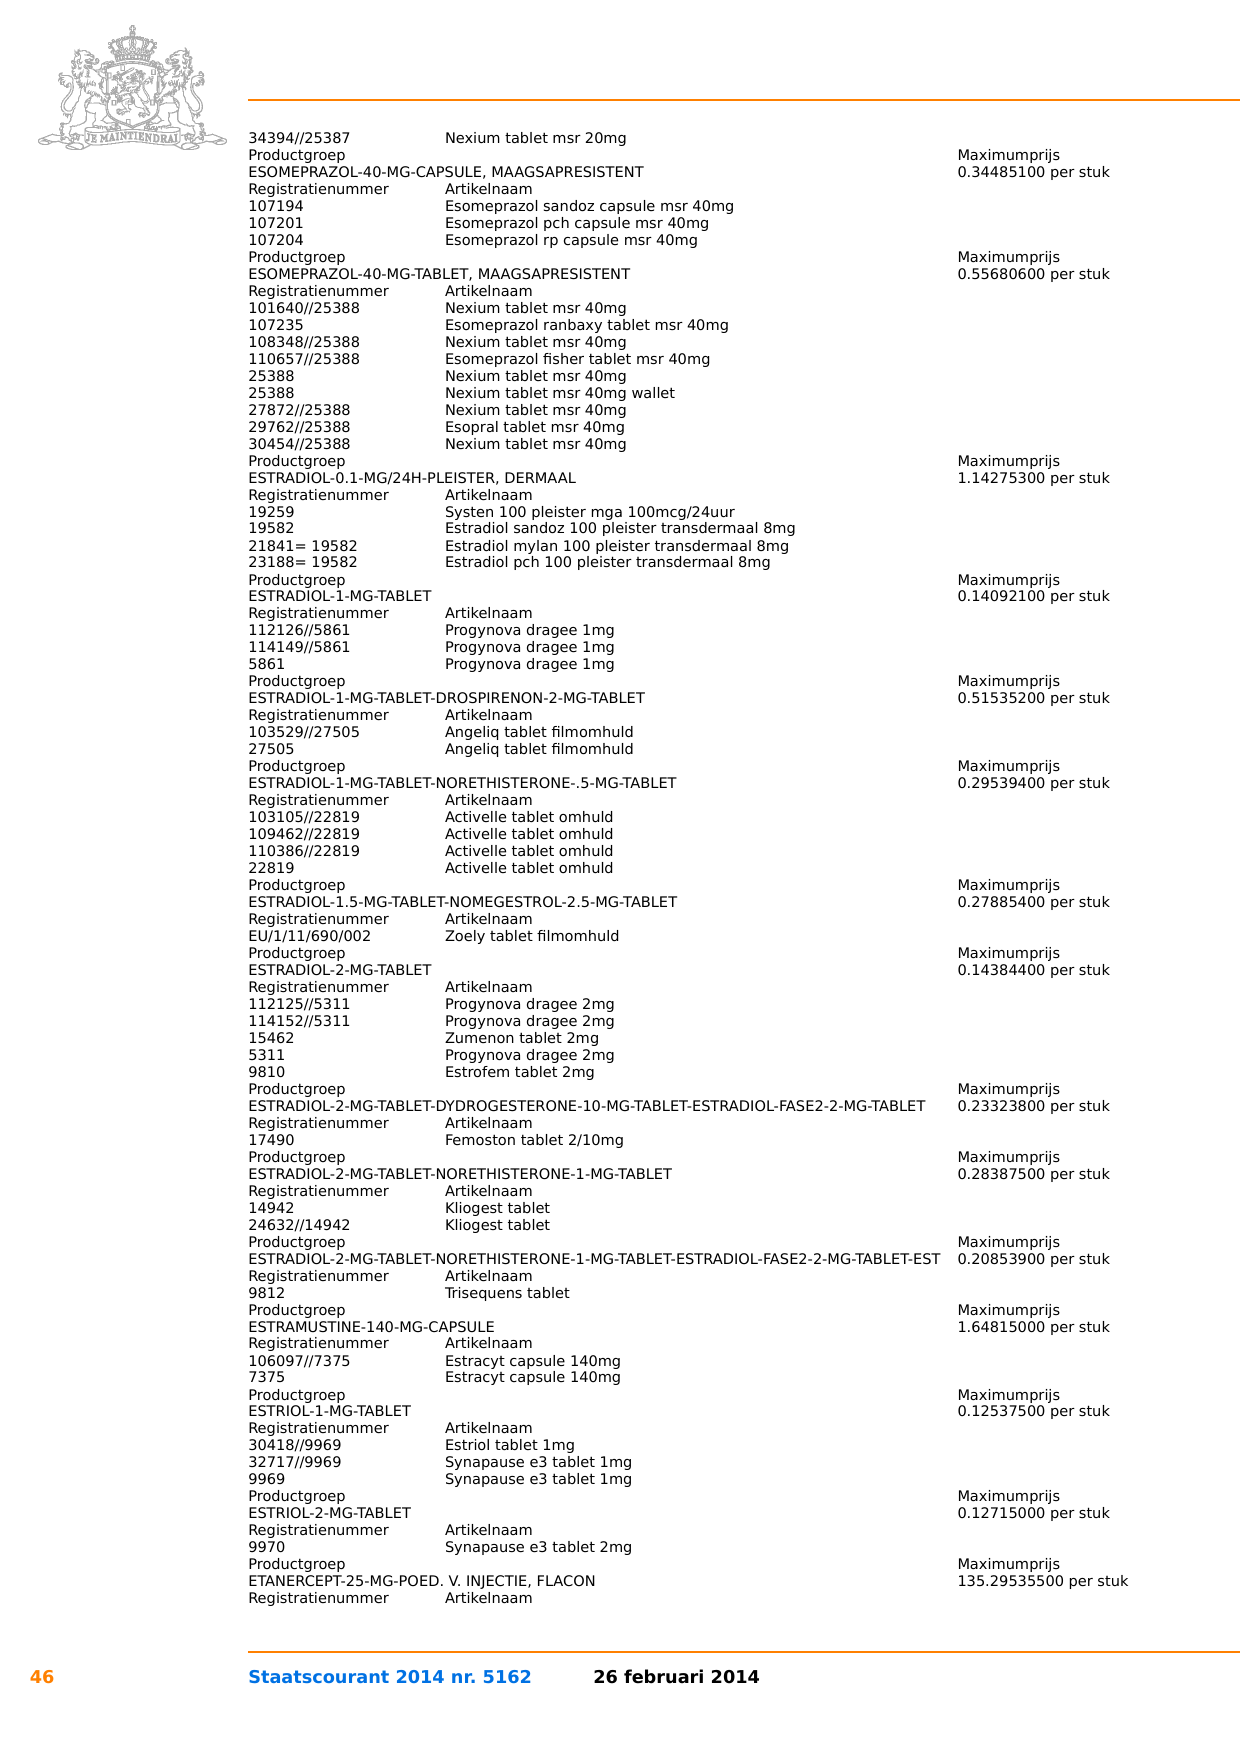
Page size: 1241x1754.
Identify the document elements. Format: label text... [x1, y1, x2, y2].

table_cell 0.14384400 per stuk [951, 962, 1163, 979]
table_cell 17490 [248, 1132, 439, 1149]
table_cell [951, 860, 1163, 877]
table_cell Maximumprijs [951, 147, 1163, 164]
table_cell Estrofem tablet 2mg [439, 1064, 951, 1081]
table_cell Artikelnaam [439, 1590, 951, 1607]
table_cell 5861 [248, 656, 439, 673]
table_cell 103529//27505 [248, 724, 439, 741]
table_cell [951, 1047, 1163, 1064]
table_cell [951, 351, 1163, 368]
table_cell Productgroep [248, 1386, 439, 1403]
table_cell 24632//14942 [248, 1217, 439, 1233]
table_cell Maximumprijs [951, 1149, 1163, 1166]
table_cell [951, 130, 1163, 147]
table_cell Artikelnaam [439, 1420, 951, 1437]
table_cell Esopral tablet msr 40mg [439, 419, 951, 436]
table_cell [439, 1488, 951, 1505]
table_cell 112125//5311 [248, 996, 439, 1013]
table_cell [951, 911, 1163, 928]
table_cell ESTRADIOL-1-MG-TABLET-NORETHISTERONE-.5-MG-TABLET [248, 775, 951, 792]
table_cell [951, 504, 1163, 520]
table_cell Progynova dragee 1mg [439, 639, 951, 656]
table_cell 106097//7375 [248, 1353, 439, 1369]
table_cell [951, 436, 1163, 452]
table_cell Femoston tablet 2/10mg [439, 1132, 951, 1149]
table_cell 0.23323800 per stuk [951, 1098, 1163, 1115]
table_cell [951, 1437, 1163, 1454]
table_cell Artikelnaam [439, 486, 951, 503]
table_cell [951, 1539, 1163, 1556]
table_cell Kliogest tablet [439, 1217, 951, 1233]
table_cell 9970 [248, 1539, 439, 1556]
table_cell Artikelnaam [439, 1522, 951, 1539]
table_cell 27505 [248, 741, 439, 758]
table_cell 110386//22819 [248, 843, 439, 860]
table_cell Maximumprijs [951, 1386, 1163, 1403]
table_cell Activelle tablet omhuld [439, 843, 951, 860]
table_cell Registratienummer [248, 1420, 439, 1437]
table_cell [951, 809, 1163, 826]
table_cell [951, 1369, 1163, 1386]
table_cell Artikelnaam [439, 1115, 951, 1132]
table_cell ESTRADIOL-2-MG-TABLET-NORETHISTERONE-1-MG-TABLET-ESTRADIOL-FASE2-2-MG-TABLET-EST [248, 1251, 951, 1267]
table_cell Synapause e3 tablet 1mg [439, 1454, 951, 1471]
table_cell 9810 [248, 1064, 439, 1081]
table_cell [951, 1268, 1163, 1284]
table_cell Maximumprijs [951, 758, 1163, 775]
table_cell Registratienummer [248, 1335, 439, 1352]
table_cell Zoely tablet filmomhuld [439, 928, 951, 945]
table_cell [951, 979, 1163, 996]
table_cell [951, 215, 1163, 232]
table_cell [951, 724, 1163, 741]
table_cell Productgroep [248, 1234, 439, 1251]
table_cell Productgroep [248, 1301, 439, 1318]
table_cell 30454//25388 [248, 436, 439, 452]
table_cell [951, 181, 1163, 198]
table_cell Artikelnaam [439, 1268, 951, 1284]
table_cell ESTRAMUSTINE-140-MG-CAPSULE [248, 1319, 951, 1335]
table_cell 108348//25388 [248, 334, 439, 351]
table_cell Productgroep [248, 673, 439, 690]
table_cell Estradiol mylan 100 pleister transdermaal 8mg [439, 538, 951, 554]
table_cell [951, 622, 1163, 639]
table_cell Registratienummer [248, 486, 439, 503]
table_cell 101640//25388 [248, 300, 439, 317]
table_cell ESOMEPRAZOL-40-MG-TABLET, MAAGSAPRESISTENT [248, 266, 951, 283]
table_cell 21841= 19582 [248, 538, 439, 554]
table_cell 0.28387500 per stuk [951, 1166, 1163, 1183]
table_cell Productgroep [248, 571, 439, 588]
table_cell Productgroep [248, 1149, 439, 1166]
table_cell Progynova dragee 2mg [439, 996, 951, 1013]
table_cell [951, 1454, 1163, 1471]
table_cell [951, 300, 1163, 317]
table_cell 25388 [248, 385, 439, 402]
table_cell Zumenon tablet 2mg [439, 1030, 951, 1047]
table_cell Artikelnaam [439, 605, 951, 622]
table_cell Registratienummer [248, 1268, 439, 1284]
table_cell 29762//25388 [248, 419, 439, 436]
table_cell [951, 1285, 1163, 1301]
table_cell 34394//25387 [248, 130, 439, 147]
table_cell [951, 843, 1163, 860]
table_cell ESTRIOL-2-MG-TABLET [248, 1505, 951, 1522]
table_cell Progynova dragee 2mg [439, 1047, 951, 1064]
table_cell [951, 538, 1163, 554]
table_cell [439, 571, 951, 588]
table_cell Maximumprijs [951, 1301, 1163, 1318]
table_cell [951, 198, 1163, 215]
table_cell 114149//5861 [248, 639, 439, 656]
table_cell [951, 419, 1163, 436]
table_cell Synapause e3 tablet 1mg [439, 1471, 951, 1488]
table_cell Productgroep [248, 945, 439, 962]
table_cell Maximumprijs [951, 945, 1163, 962]
table_cell [951, 826, 1163, 843]
table_cell 22819 [248, 860, 439, 877]
table_cell 1.64815000 per stuk [951, 1319, 1163, 1335]
table_cell Registratienummer [248, 707, 439, 724]
picture [38, 25, 227, 150]
table_cell [951, 385, 1163, 402]
table_cell 1.14275300 per stuk [951, 470, 1163, 486]
table_cell Trisequens tablet [439, 1285, 951, 1301]
table_cell [951, 1471, 1163, 1488]
table_cell Nexium tablet msr 40mg [439, 402, 951, 418]
table_cell 9969 [248, 1471, 439, 1488]
table_cell [951, 928, 1163, 945]
table_cell Artikelnaam [439, 181, 951, 198]
table_cell 25388 [248, 368, 439, 384]
table_cell 110657//25388 [248, 351, 439, 368]
table_cell Registratienummer [248, 1115, 439, 1132]
table_cell 27872//25388 [248, 402, 439, 418]
table_cell [951, 1064, 1163, 1081]
table_cell Registratienummer [248, 283, 439, 300]
table_cell ESTRADIOL-1-MG-TABLET [248, 588, 951, 605]
table_cell [951, 368, 1163, 384]
table_cell 0.34485100 per stuk [951, 164, 1163, 181]
table_cell Productgroep [248, 453, 439, 469]
table_cell 0.55680600 per stuk [951, 266, 1163, 283]
table_cell Systen 100 pleister mga 100mcg/24uur [439, 504, 951, 520]
table_cell [951, 486, 1163, 503]
table_cell [951, 1522, 1163, 1539]
table_cell [951, 1013, 1163, 1030]
table_cell Maximumprijs [951, 1081, 1163, 1098]
table_cell [439, 877, 951, 894]
table_cell Progynova dragee 2mg [439, 1013, 951, 1030]
table_cell Angeliq tablet filmomhuld [439, 724, 951, 741]
table_cell [951, 283, 1163, 300]
table_cell Maximumprijs [951, 249, 1163, 266]
table_cell Esomeprazol fisher tablet msr 40mg [439, 351, 951, 368]
table_cell Maximumprijs [951, 453, 1163, 469]
table_cell Nexium tablet msr 20mg [439, 130, 951, 147]
table_cell Productgroep [248, 147, 439, 164]
table_cell 109462//22819 [248, 826, 439, 843]
table_cell Esomeprazol ranbaxy tablet msr 40mg [439, 317, 951, 334]
table_cell Registratienummer [248, 181, 439, 198]
table_cell 0.12537500 per stuk [951, 1403, 1163, 1420]
table_cell Productgroep [248, 1556, 439, 1573]
table_cell [951, 1353, 1163, 1369]
table_cell Registratienummer [248, 1590, 439, 1607]
table_cell Maximumprijs [951, 1234, 1163, 1251]
table_cell 7375 [248, 1369, 439, 1386]
table_cell 30418//9969 [248, 1437, 439, 1454]
table_cell Registratienummer [248, 1183, 439, 1199]
table_cell 0.29539400 per stuk [951, 775, 1163, 792]
table_cell 5311 [248, 1047, 439, 1064]
table_cell Estracyt capsule 140mg [439, 1353, 951, 1369]
table_cell Artikelnaam [439, 1183, 951, 1199]
table_cell Estradiol sandoz 100 pleister transdermaal 8mg [439, 520, 951, 537]
table_cell Productgroep [248, 1488, 439, 1505]
table_cell Nexium tablet msr 40mg [439, 368, 951, 384]
table_cell ESTRIOL-1-MG-TABLET [248, 1403, 951, 1420]
table_cell [951, 707, 1163, 724]
table_cell [951, 741, 1163, 758]
table_cell Esomeprazol sandoz capsule msr 40mg [439, 198, 951, 215]
table_cell [951, 232, 1163, 249]
table_cell [951, 792, 1163, 809]
table_cell [951, 1115, 1163, 1132]
table_cell Registratienummer [248, 792, 439, 809]
table_cell [439, 673, 951, 690]
table_cell Registratienummer [248, 1522, 439, 1539]
table_cell Activelle tablet omhuld [439, 860, 951, 877]
table_cell Artikelnaam [439, 283, 951, 300]
table_cell Artikelnaam [439, 707, 951, 724]
table_cell 103105//22819 [248, 809, 439, 826]
table_cell Progynova dragee 1mg [439, 656, 951, 673]
table_cell 107201 [248, 215, 439, 232]
table_cell 107204 [248, 232, 439, 249]
table_cell Maximumprijs [951, 1488, 1163, 1505]
table_cell [951, 1217, 1163, 1233]
table_cell 114152//5311 [248, 1013, 439, 1030]
table_cell Progynova dragee 1mg [439, 622, 951, 639]
table_cell Maximumprijs [951, 673, 1163, 690]
table_cell Artikelnaam [439, 979, 951, 996]
table_cell 0.14092100 per stuk [951, 588, 1163, 605]
table_cell [951, 402, 1163, 418]
table_cell ESTRADIOL-1.5-MG-TABLET-NOMEGESTROL-2.5-MG-TABLET [248, 894, 951, 911]
table_cell [439, 249, 951, 266]
table_cell Synapause e3 tablet 2mg [439, 1539, 951, 1556]
table_cell Activelle tablet omhuld [439, 809, 951, 826]
table_cell Nexium tablet msr 40mg [439, 436, 951, 452]
table_cell [951, 605, 1163, 622]
table_cell Productgroep [248, 249, 439, 266]
table_cell [951, 1030, 1163, 1047]
table_cell Estracyt capsule 140mg [439, 1369, 951, 1386]
table_cell 112126//5861 [248, 622, 439, 639]
table_cell 14942 [248, 1200, 439, 1217]
table_cell 107235 [248, 317, 439, 334]
table_cell [951, 996, 1163, 1013]
table_cell Nexium tablet msr 40mg [439, 334, 951, 351]
table_cell Esomeprazol pch capsule msr 40mg [439, 215, 951, 232]
table_cell Productgroep [248, 1081, 439, 1098]
table_cell [439, 1149, 951, 1166]
table_cell 0.51535200 per stuk [951, 690, 1163, 707]
table_cell Estriol tablet 1mg [439, 1437, 951, 1454]
table_cell [439, 147, 951, 164]
table_cell EU/1/11/690/002 [248, 928, 439, 945]
table_cell [951, 1132, 1163, 1149]
table_cell [951, 1200, 1163, 1217]
table_cell Esomeprazol rp capsule msr 40mg [439, 232, 951, 249]
table_cell [439, 1081, 951, 1098]
table_cell [951, 1335, 1163, 1352]
table_cell Nexium tablet msr 40mg wallet [439, 385, 951, 402]
table_cell Activelle tablet omhuld [439, 826, 951, 843]
table_cell [439, 1386, 951, 1403]
table_cell ESTRADIOL-0.1-MG/24H-PLEISTER, DERMAAL [248, 470, 951, 486]
table_cell [951, 334, 1163, 351]
table_cell ESTRADIOL-2-MG-TABLET-DYDROGESTERONE-10-MG-TABLET-ESTRADIOL-FASE2-2-MG-TABLET [248, 1098, 951, 1115]
table_cell Maximumprijs [951, 571, 1163, 588]
table_cell 15462 [248, 1030, 439, 1047]
table_cell Registratienummer [248, 605, 439, 622]
table_cell Artikelnaam [439, 1335, 951, 1352]
table_cell [951, 639, 1163, 656]
table_cell Kliogest tablet [439, 1200, 951, 1217]
table_cell ESOMEPRAZOL-40-MG-CAPSULE, MAAGSAPRESISTENT [248, 164, 951, 181]
table_cell 9812 [248, 1285, 439, 1301]
table_cell Maximumprijs [951, 877, 1163, 894]
table_cell [439, 1556, 951, 1573]
table_cell Productgroep [248, 758, 439, 775]
table_cell Maximumprijs [951, 1556, 1163, 1573]
table_cell [439, 453, 951, 469]
table_cell [439, 1301, 951, 1318]
table_cell [951, 554, 1163, 571]
table_cell [951, 1183, 1163, 1199]
table_cell Productgroep [248, 877, 439, 894]
table_cell 107194 [248, 198, 439, 215]
table_cell Angeliq tablet filmomhuld [439, 741, 951, 758]
table_cell ETANERCEPT-25-MG-POED. V. INJECTIE, FLACON [248, 1573, 951, 1590]
table_cell Artikelnaam [439, 792, 951, 809]
table_cell ESTRADIOL-1-MG-TABLET-DROSPIRENON-2-MG-TABLET [248, 690, 951, 707]
table_cell [439, 758, 951, 775]
table_cell 19582 [248, 520, 439, 537]
table_cell [951, 1420, 1163, 1437]
table_cell ESTRADIOL-2-MG-TABLET [248, 962, 951, 979]
table_cell 0.27885400 per stuk [951, 894, 1163, 911]
table_cell 0.20853900 per stuk [951, 1251, 1163, 1267]
table_cell 19259 [248, 504, 439, 520]
table_cell 135.29535500 per stuk [951, 1573, 1163, 1590]
table_cell [951, 520, 1163, 537]
table_cell Registratienummer [248, 911, 439, 928]
table_cell 0.12715000 per stuk [951, 1505, 1163, 1522]
table_cell Nexium tablet msr 40mg [439, 300, 951, 317]
table_cell Artikelnaam [439, 911, 951, 928]
table_cell 32717//9969 [248, 1454, 439, 1471]
table_cell Registratienummer [248, 979, 439, 996]
table_cell 23188= 19582 [248, 554, 439, 571]
table_cell [951, 317, 1163, 334]
table_cell [951, 656, 1163, 673]
table_cell [439, 1234, 951, 1251]
table_cell [951, 1590, 1163, 1607]
table_cell Estradiol pch 100 pleister transdermaal 8mg [439, 554, 951, 571]
table_cell [439, 945, 951, 962]
table_cell ESTRADIOL-2-MG-TABLET-NORETHISTERONE-1-MG-TABLET [248, 1166, 951, 1183]
